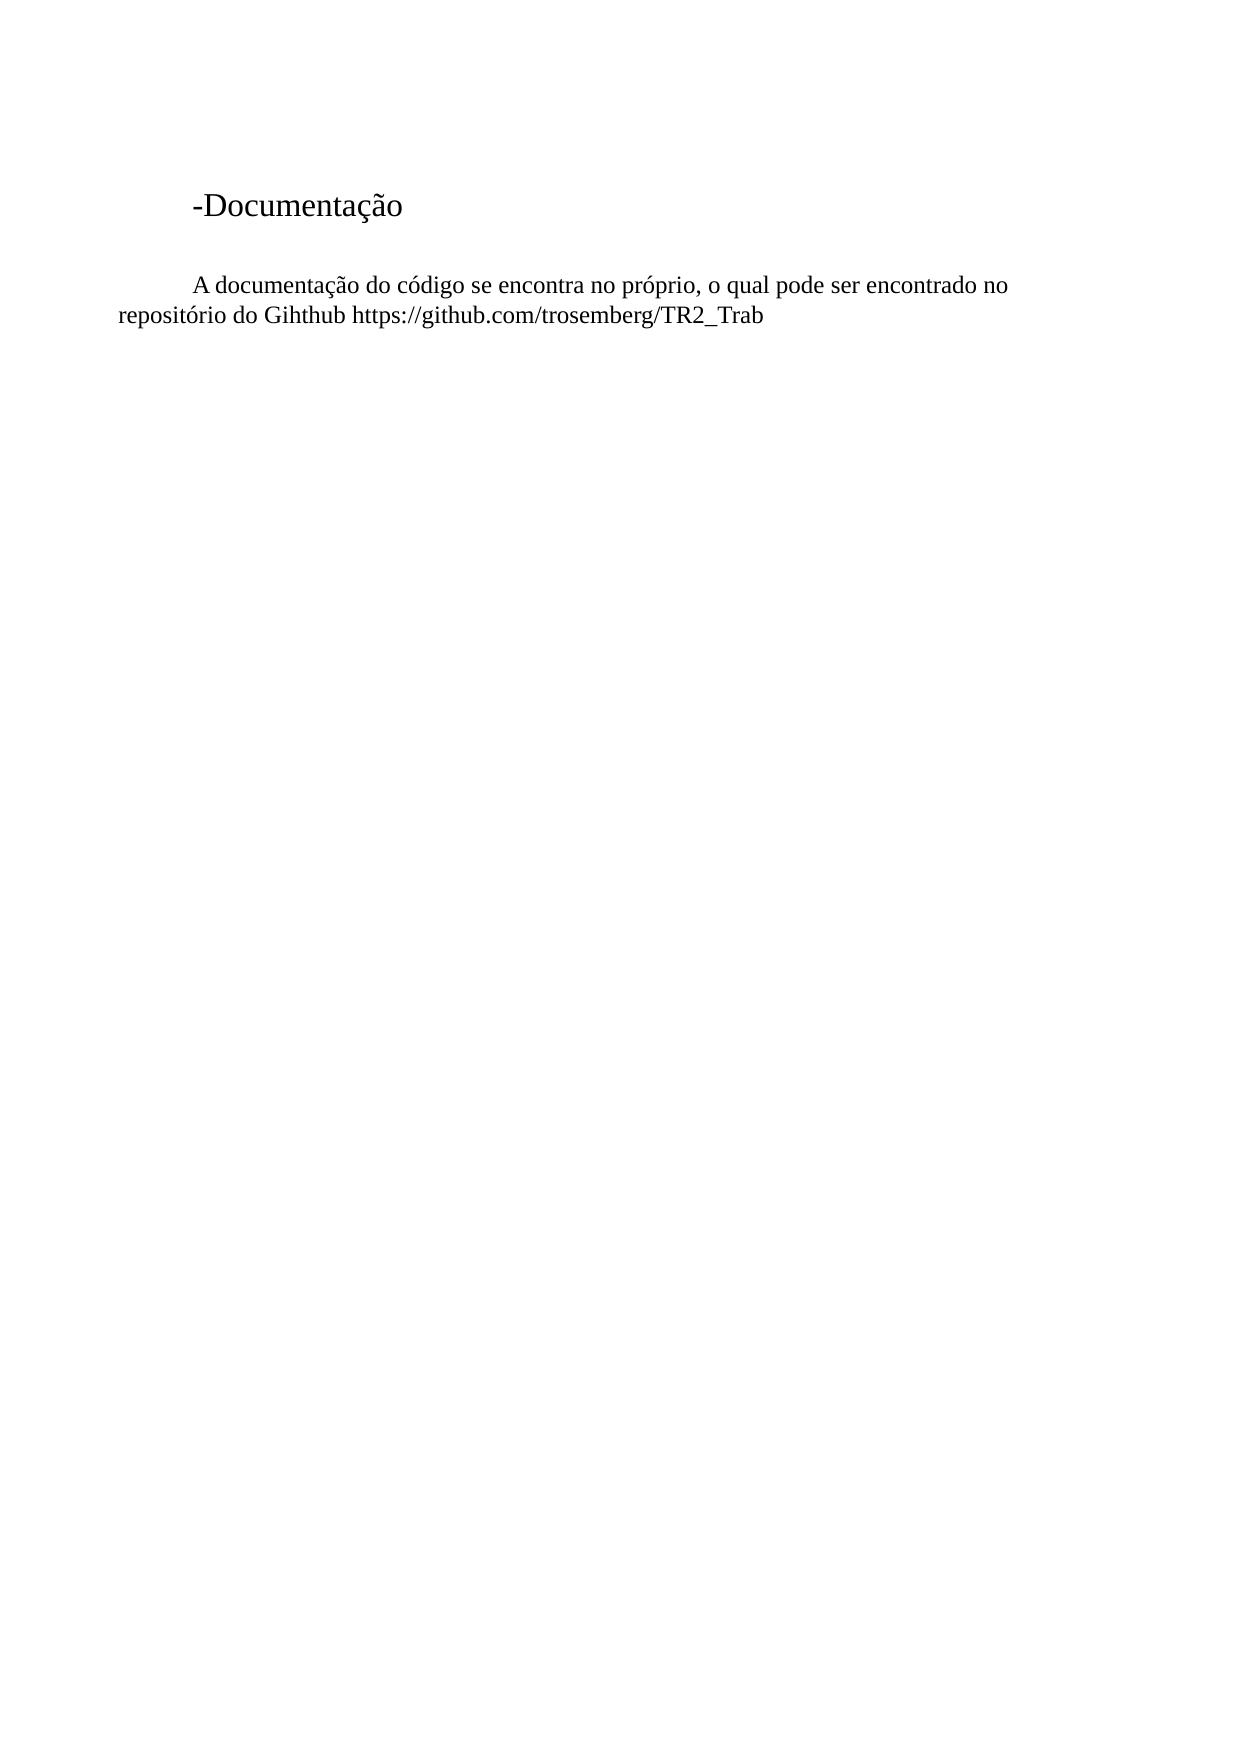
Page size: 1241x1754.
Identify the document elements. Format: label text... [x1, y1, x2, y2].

text -Documentação [118, 185, 1122, 223]
text A documentação do código se encontra no próprio, o qual pode ser encontrado no repositório do Gihthub https://github.com/trosemberg/TR2_Trab [118, 262, 1122, 329]
